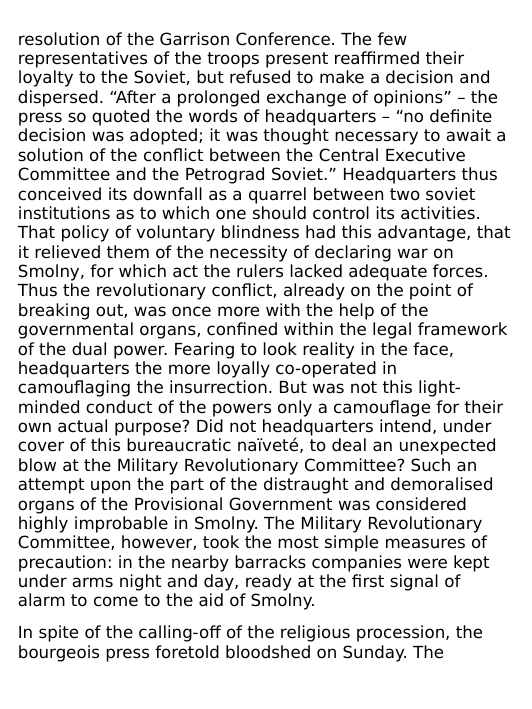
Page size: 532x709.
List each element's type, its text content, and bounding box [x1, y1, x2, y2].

text In spite of the calling-off of the religious procession, the bourgeois press foretold bloodshed on Sunday. The [18, 623, 514, 662]
text resolution of the Garrison Conference. The few representatives of the troops present reaffirmed their loyalty to the Soviet, but refused to make a decision and dispersed. “After a prolonged exchange of opinions” – the press so quoted the words of headquarters – “no definite decision was adopted; it was thought necessary to await a solution of the conflict between the Central Executive Committee and the Petrograd Soviet.” Headquarters thus conceived its downfall as a quarrel between two soviet institutions as to which one should control its activities. That policy of voluntary blindness had this advantage, that it relieved them of the necessity of declaring war on Smolny, for which act the rulers lacked adequate forces. Thus the revolutionary conflict, already on the point of breaking out, was once more with the help of the governmental organs, confined within the legal framework of the dual power. Fearing to look reality in the face, headquarters the more loyally co-operated in camouflaging the insurrection. But was not this light-minded conduct of the powers only a camouflage for their own actual purpose? Did not headquarters intend, under cover of this bureaucratic naïveté, to deal an unexpected blow at the Military Revolutionary Committee? Such an attempt upon the part of the distraught and demoralised organs of the Provisional Government was considered highly improbable in Smolny. The Military Revolutionary Committee, however, took the most simple measures of precaution: in the nearby barracks companies were kept under arms night and day, ready at the first signal of alarm to come to the aid of Smolny. [18, 29, 514, 611]
